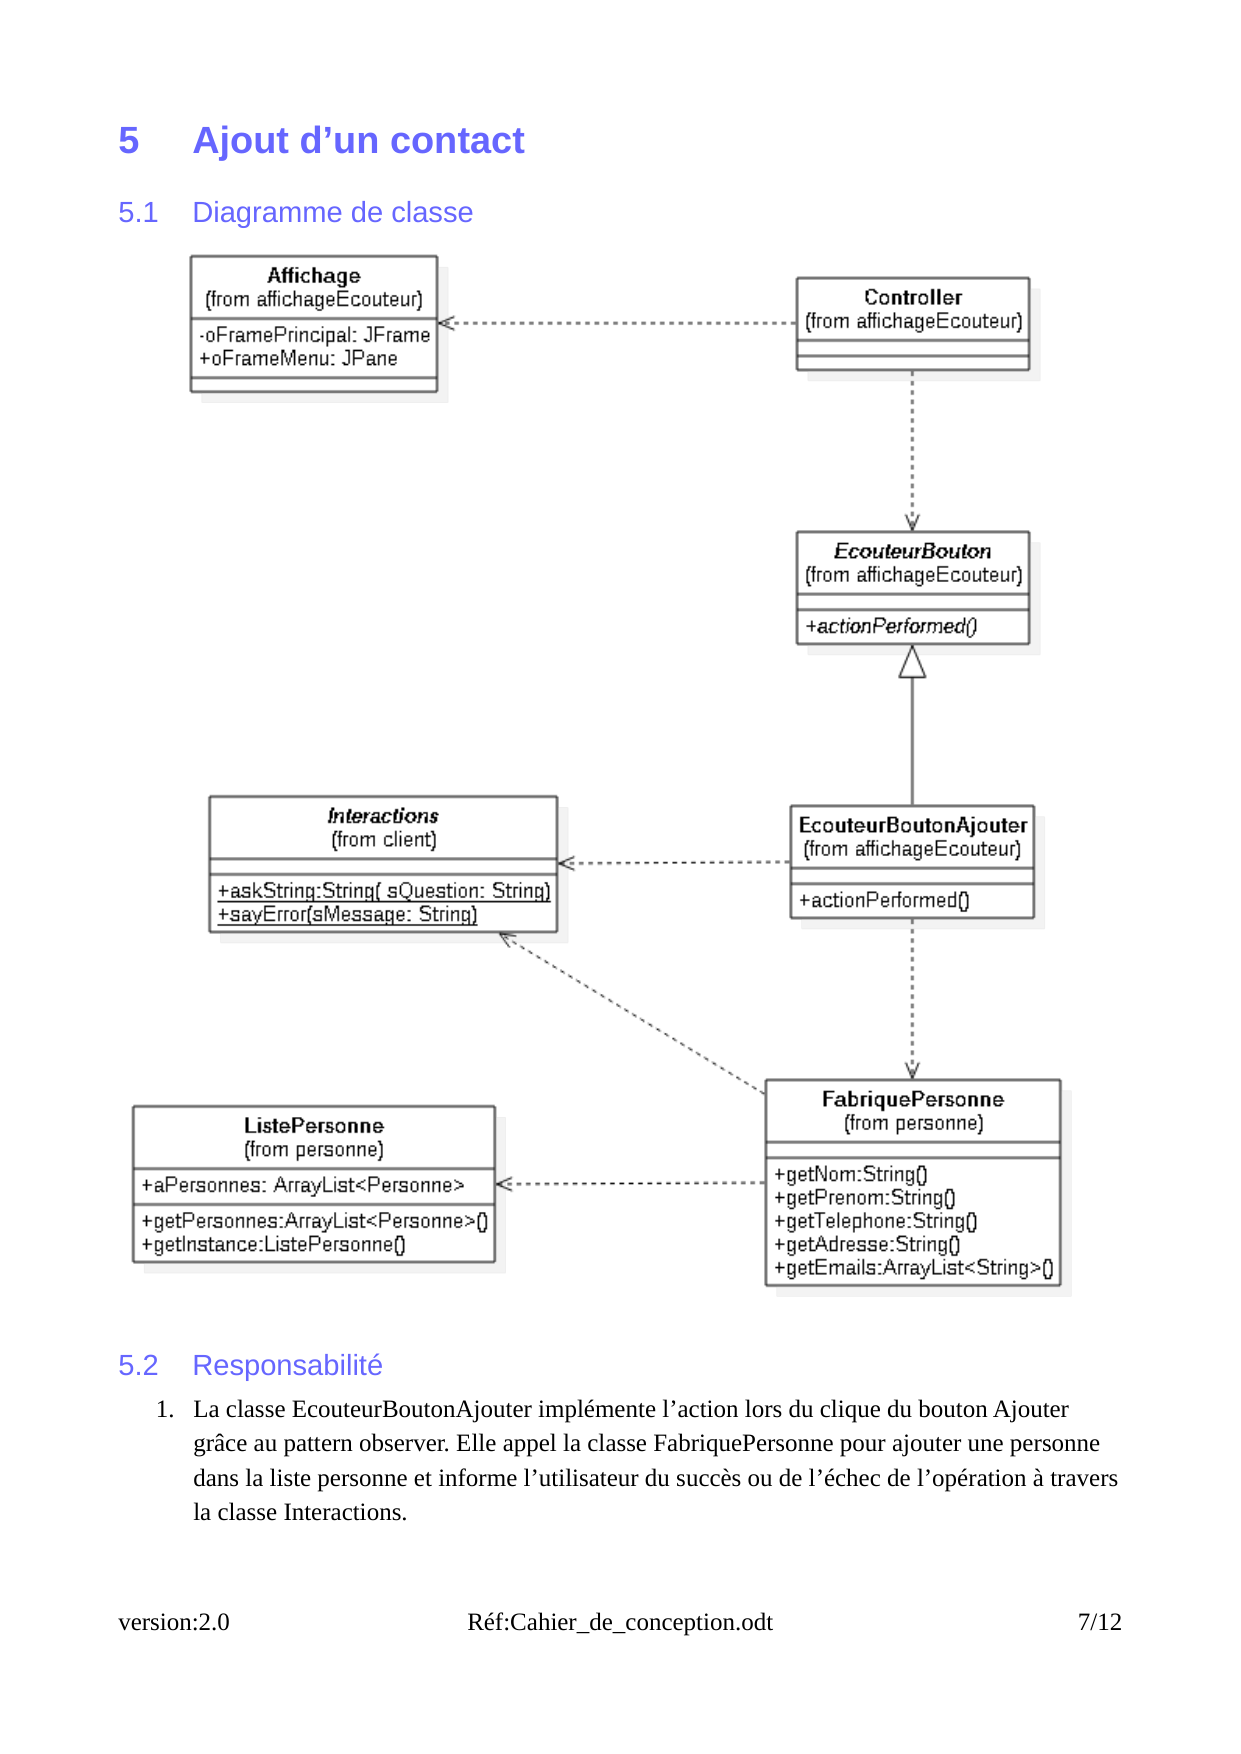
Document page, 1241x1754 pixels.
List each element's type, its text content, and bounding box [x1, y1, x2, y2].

subtitle Diagramme de classe [118, 195, 1122, 229]
picture [118, 241, 1123, 1348]
subtitle Responsabilité [118, 1348, 1122, 1381]
subtitle Ajout d’un contact [118, 118, 1122, 162]
list La classe EcouteurBoutonAjouter implémente l’action lors du clique du bouton Ajouter grâce au pattern observer. Elle appel la classe FabriquePersonne pour ajouter une personne dans la liste personne et informe l’utilisateur du succès ou de l’échec de l’opération à travers la classe Interactions. [156, 1394, 1122, 1526]
